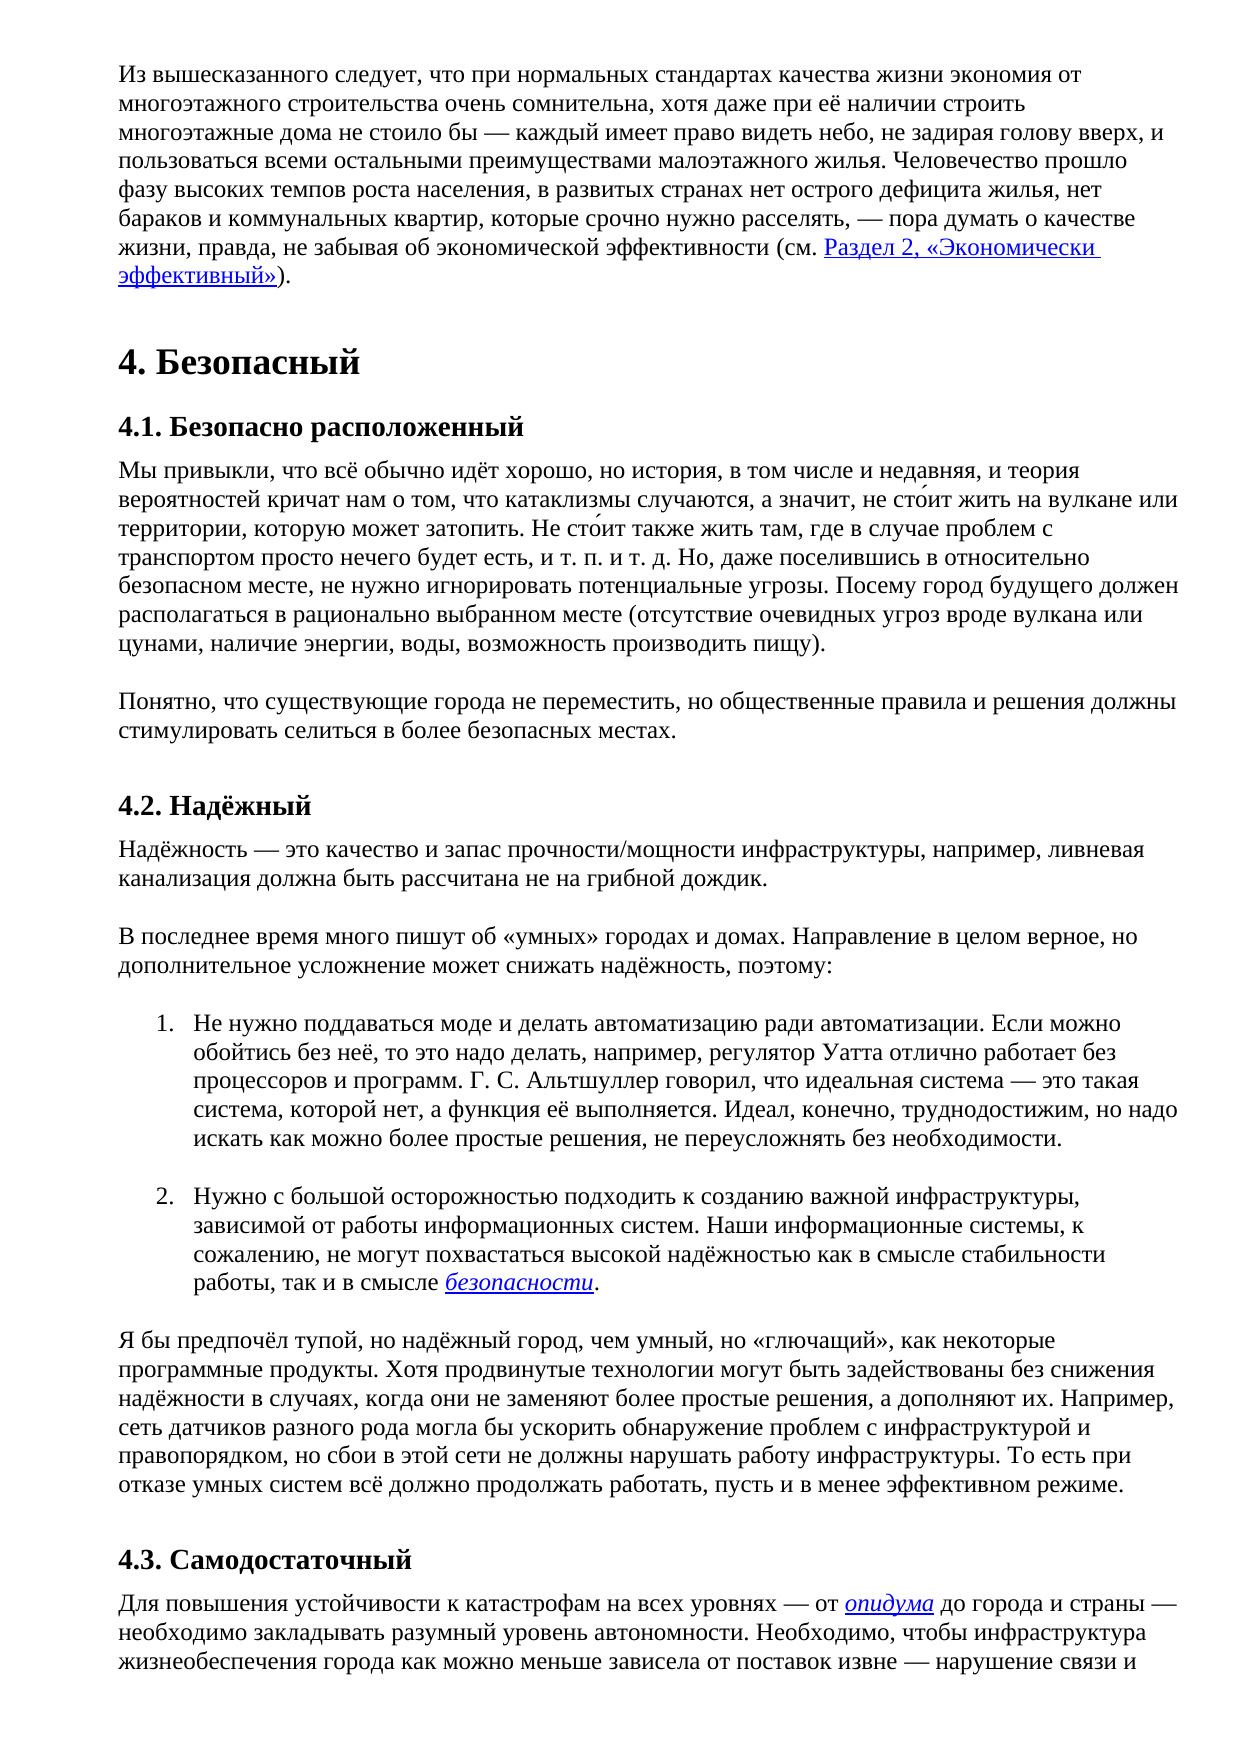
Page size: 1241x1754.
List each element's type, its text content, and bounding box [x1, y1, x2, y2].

text В последнее время много пишут об «умных» городах и домах. Направление в целом верное, но дополнительное усложнение может снижать надёжность, поэтому: [118, 921, 1181, 978]
text Понятно, что существующие города не переместить, но общественные правила и решения должны стимулировать селиться в более безопасных местах. [118, 686, 1181, 744]
subtitle 4. Безопасный [118, 339, 1181, 382]
text Для повышения устойчивости к катастрофам на всех уровнях — от опидума до города и страны — необходимо закладывать разумный уровень автономности. Необходимо, чтобы инфраструктура жизнеобеспечения города как можно меньше зависела от поставок извне — нарушение связи и [118, 1588, 1181, 1674]
text Надёжность — это качество и запас прочности/мощности инфраструктуры, например, ливневая канализация должна быть рассчитана не на грибной дождик. [118, 834, 1181, 891]
text Из вышесказанного следует, что при нормальных стандартах качества жизни экономия от многоэтажного строительства очень сомнительна, хотя даже при её наличии строить многоэтажные дома не стоило бы — каждый имеет право видеть небо, не задирая голову вверх, и пользоваться всеми остальными преимуществами малоэтажного жилья. Человечество прошло фазу высоких темпов роста населения, в развитых странах нет острого дефицита жилья, нет бараков и коммунальных квартир, которые срочно нужно расселять, — пора думать о качестве жизни, правда, не забывая об экономической эффективности (см. Раздел 2, «Экономически эффективный»). [118, 59, 1181, 289]
subtitle 4.3. Самодостаточный [118, 1542, 1181, 1576]
subtitle 4.1. Безопасно расположенный [118, 409, 1181, 443]
subtitle 4.2. Надёжный [118, 788, 1181, 821]
list Не нужно поддаваться моде и делать автоматизацию ради автоматизации. Если можно обойтись без неё, то это надо делать, например, регулятор Уатта отлично работает без процессоров и программ. Г. С. Альтшуллер говорил, что идеальная система — это такая система, которой нет, а функция её выполняется. Идеал, конечно, труднодостижим, но надо искать как можно более простые решения, не переусложнять без необходимости. [156, 1008, 1181, 1152]
text Мы привыкли, что всё обычно идёт хорошо, но история, в том числе и недавняя, и теория вероятностей кричат нам о том, что катаклизмы случаются, а значит, не сто́ит жить на вулкане или территории, которую может затопить. Не сто́ит также жить там, где в случае проблем с транспортом просто нечего будет есть, и т. п. и т. д. Но, даже поселившись в относительно безопасном месте, не нужно игнорировать потенциальные угрозы. Посему город будущего должен располагаться в рационально выбранном месте (отсутствие очевидных угроз вроде вулкана или цунами, наличие энергии, воды, возможность производить пищу). [118, 456, 1181, 657]
list Нужно с большой осторожностью подходить к созданию важной инфраструктуры, зависимой от работы информационных систем. Наши информационные системы, к сожалению, не могут похвастаться высокой надёжностью как в смысле стабильности работы, так и в смысле безопасности. [156, 1181, 1181, 1296]
text Я бы предпочёл тупой, но надёжный город, чем умный, но «глючащий», как некоторые программные продукты. Хотя продвинутые технологии могут быть задействованы без снижения надёжности в случаях, когда они не заменяют более простые решения, а дополняют их. Например, сеть датчиков разного рода могла бы ускорить обнаружение проблем с инфраструктурой и правопорядком, но сбои в этой сети не должны нарушать работу инфраструктуры. То есть при отказе умных систем всё должно продолжать работать, пусть и в менее эффективном режиме. [118, 1326, 1181, 1498]
